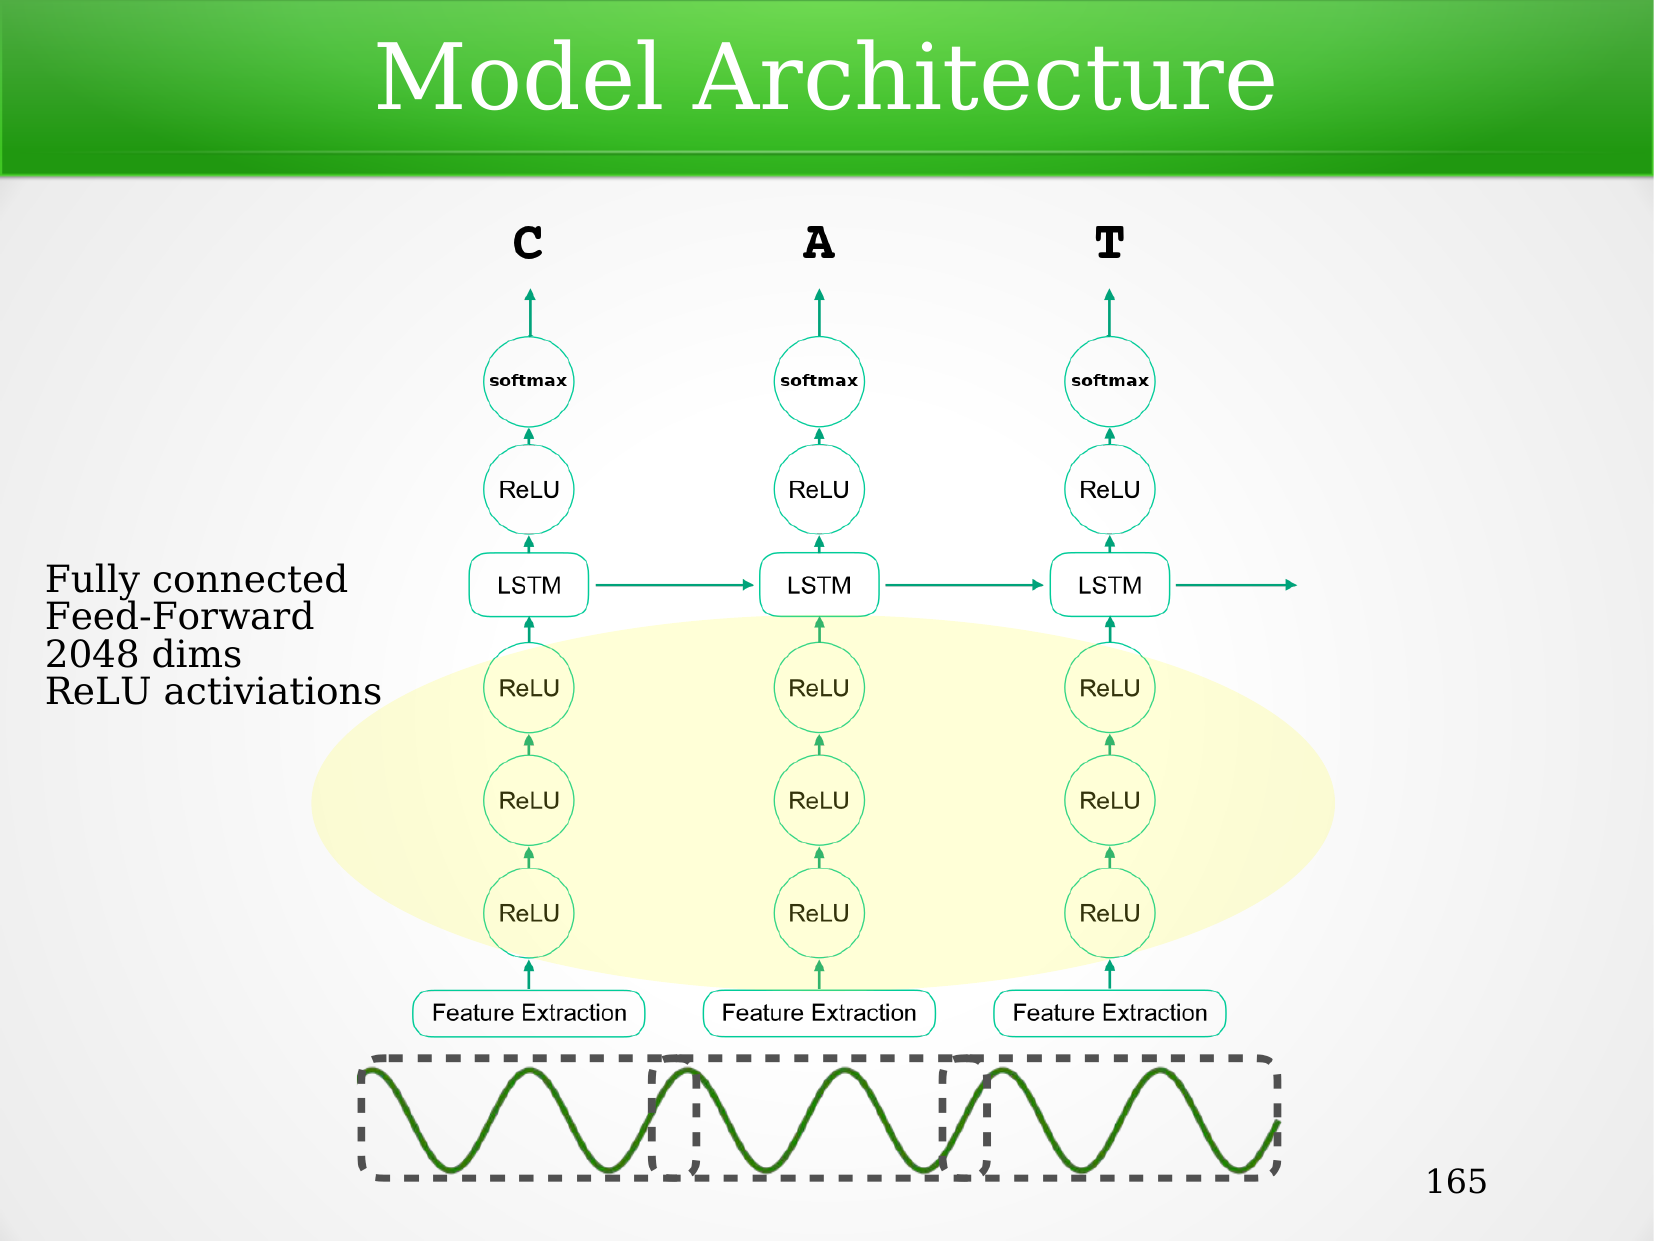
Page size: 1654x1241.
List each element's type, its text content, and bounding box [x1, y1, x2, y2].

picture [0, 0, 1654, 1241]
text_box Fully connected Feed-Forward 2048 dims ReLU activiations [29, 554, 525, 833]
title Model Architecture [82, 11, 1571, 154]
text_box [317, 614, 1336, 992]
